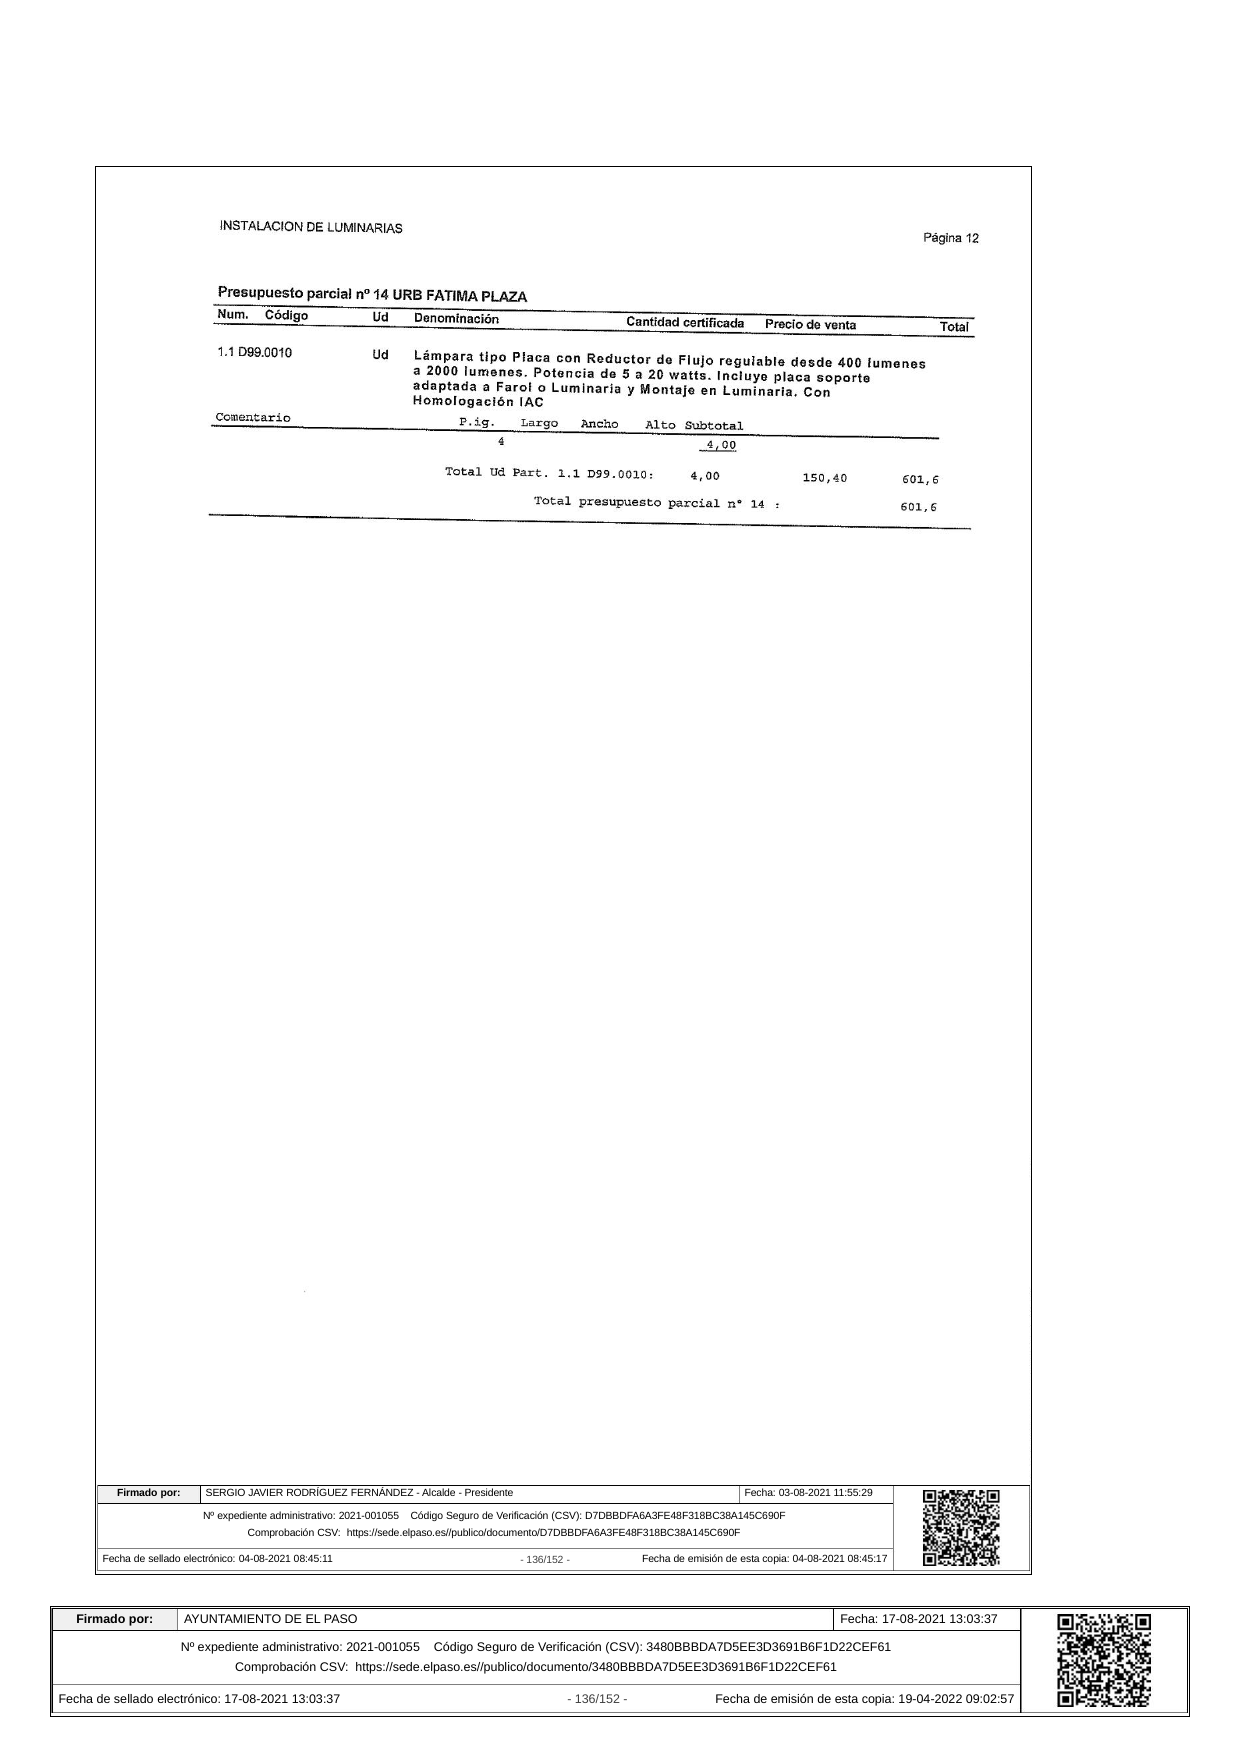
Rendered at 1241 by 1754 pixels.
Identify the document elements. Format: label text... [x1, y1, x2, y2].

text Fecha de sellado electrónico: 04-08-2021 08:45:11 [102, 1553, 359, 1565]
picture [96, 167, 1031, 1574]
text Comprobación CSV: https://sede.elpaso.es//publico/documento/3480BBBDA7D5EE3D3691B6F1D22CEF61 [235, 1661, 917, 1674]
text Fecha: 03-08-2021 11:55:29 [744, 1488, 893, 1499]
text - 136/152 - [567, 1693, 646, 1707]
text SERGIO JAVIER RODRÍGUEZ FERNÁNDEZ - Alcalde - Presidente [205, 1488, 540, 1499]
text Fecha: 17-08-2021 13:03:37 [840, 1612, 1021, 1626]
text Nº expediente administrativo: 2021-001055 Código Seguro de Verificación (CSV): D7DBBDFA6A3FE48F318BC38A145C690F [203, 1510, 812, 1522]
text Nº expediente administrativo: 2021-001055 Código Seguro de Verificación (CSV): 3480BBBDA7D5EE3D3691B6F1D22CEF61 [181, 1640, 917, 1654]
text AYUNTAMIENTO DE EL PASO [184, 1612, 386, 1626]
text - 136/152 - [520, 1554, 585, 1565]
text Firmado por: [76, 1612, 172, 1626]
text Fecha de emisión de esta copia: 19-04-2022 09:02:57 [715, 1692, 1039, 1706]
text Fecha de sellado electrónico: 17-08-2021 13:03:37 [58, 1692, 365, 1706]
text Firmado por: [117, 1488, 196, 1499]
picture [51, 1607, 1189, 1716]
text Fecha de emisión de esta copia: 04-08-2021 08:45:17 [642, 1553, 912, 1565]
text Comprobación CSV: https://sede.elpaso.es//publico/documento/D7DBBDFA6A3FE48F318BC38A145C690F [247, 1527, 812, 1539]
